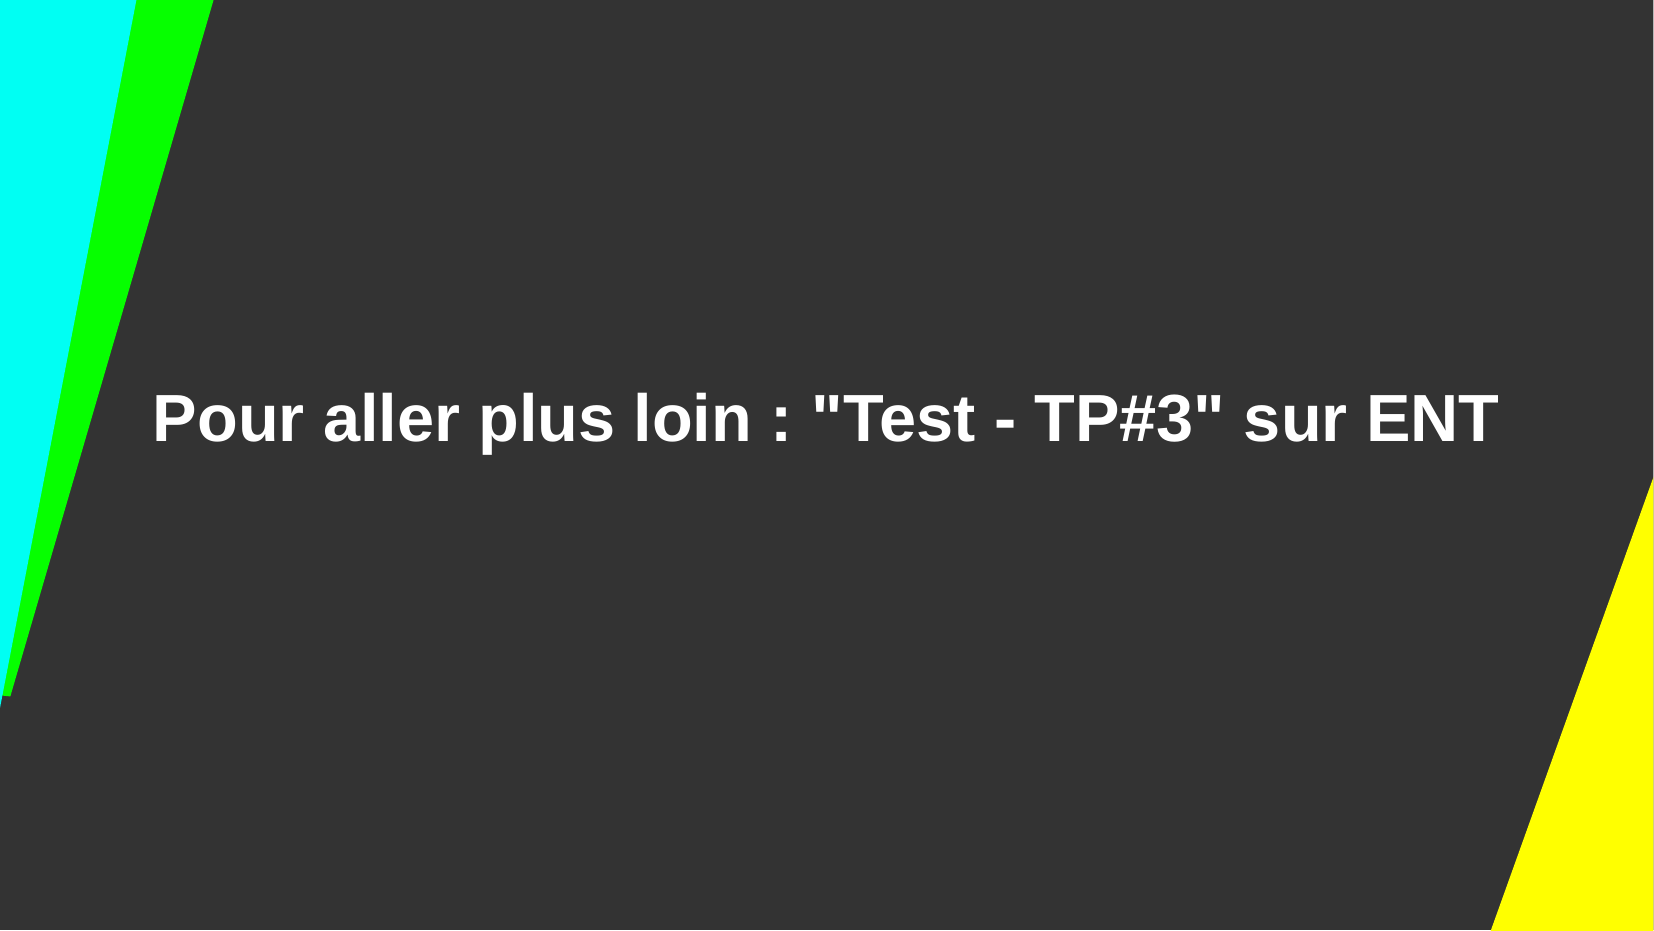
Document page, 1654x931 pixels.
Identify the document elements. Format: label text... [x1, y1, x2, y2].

text_box [1490, 475, 1654, 931]
text_box [0, 0, 214, 708]
title Pour aller plus loin : "Test - TP#3" sur ENT [124, 381, 1530, 550]
